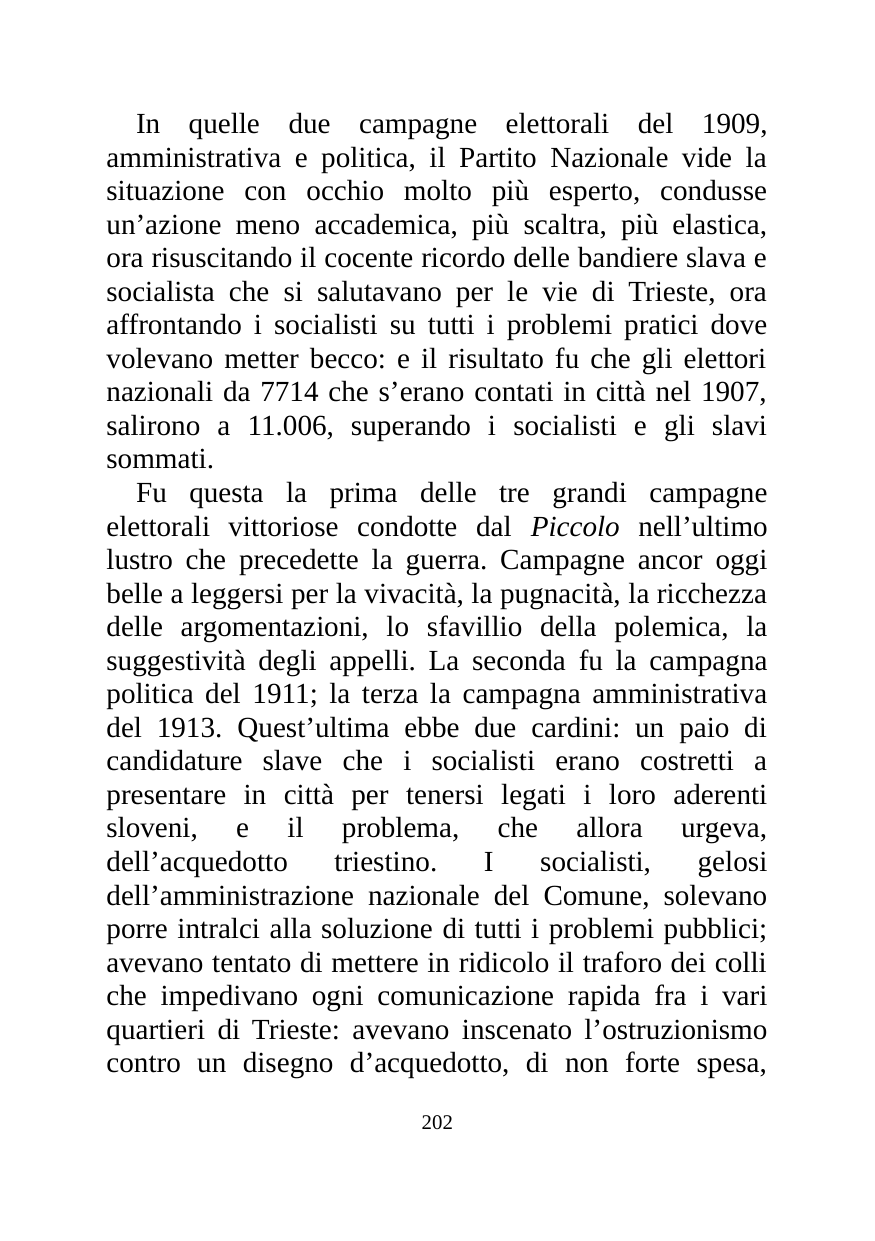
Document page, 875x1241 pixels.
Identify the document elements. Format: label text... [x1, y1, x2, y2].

text In quelle due campagne elettorali del 1909, amministrativa e politica, il Partito Nazionale vide la situazione con occhio molto più esperto, condusse un’azione meno accademica, più scaltra, più elastica, ora risuscitando il cocente ricordo delle bandiere slava e socialista che si salutavano per le vie di Trieste, ora affrontando i socialisti su tutti i problemi pratici dove volevano metter becco: e il risultato fu che gli elettori nazionali da 7714 che s’erano contati in città nel 1907, salirono a 11.006, superando i socialisti e gli slavi sommati. [106, 106, 768, 475]
text Fu questa la prima delle tre grandi campagne elettorali vittoriose condotte dal Piccolo nell’ultimo lustro che precedette la guerra. Campagne ancor oggi belle a leggersi per la vivacità, la pugnacità, la ricchezza delle argomentazioni, lo sfavillio della polemica, la suggestività degli appelli. La seconda fu la campagna politica del 1911; la terza la campagna amministrativa del 1913. Quest’ultima ebbe due cardini: un paio di candidature slave che i socialisti erano costretti a presentare in città per tenersi legati i loro aderenti sloveni, e il problema, che allora urgeva, dell’acquedotto triestino. I socialisti, gelosi dell’amministrazione nazionale del Comune, solevano porre intralci alla soluzione di tutti i problemi pubblici; avevano tentato di mettere in ridicolo il traforo dei colli che impedivano ogni comunicazione rapida fra i vari quartieri di Trieste: avevano inscenato l’ostruzionismo contro un disegno d’acquedotto, di non forte spesa, [106, 475, 768, 1079]
